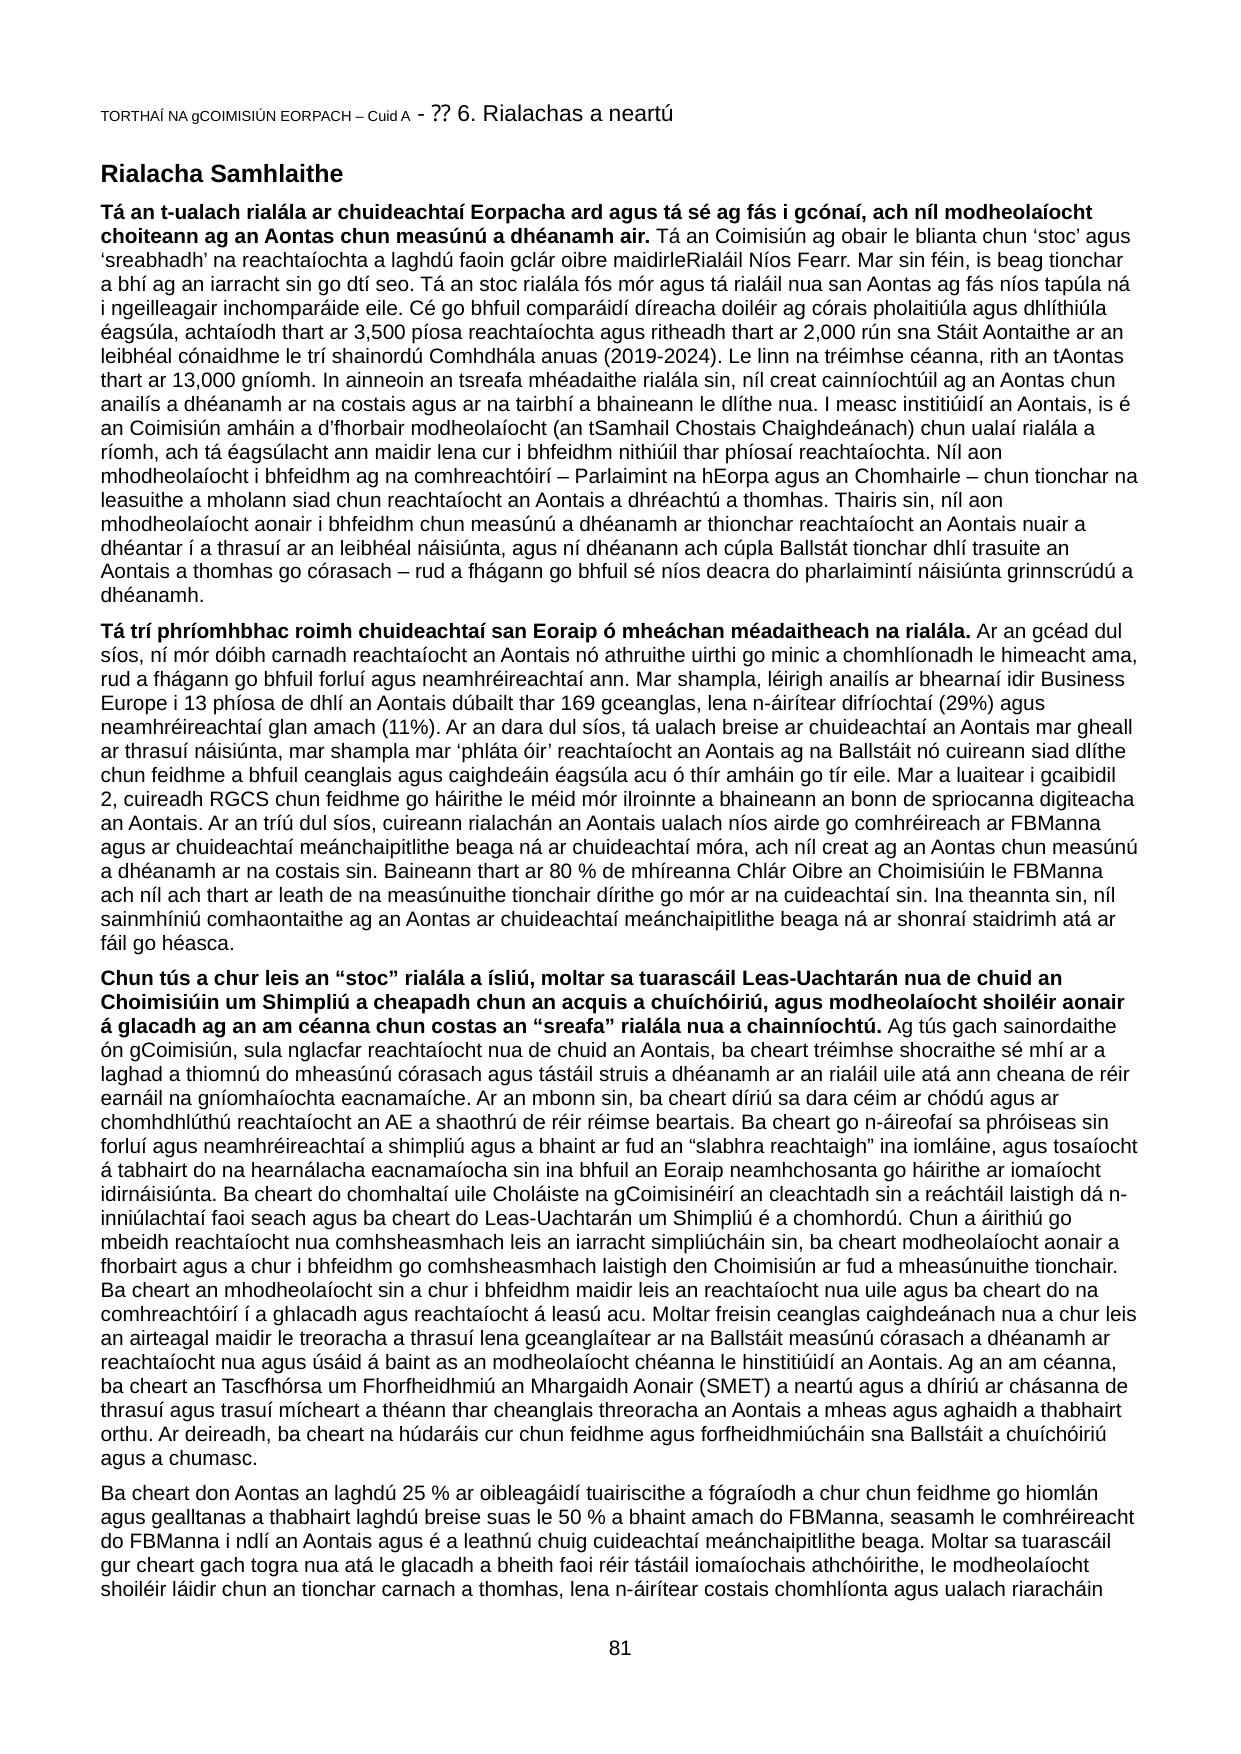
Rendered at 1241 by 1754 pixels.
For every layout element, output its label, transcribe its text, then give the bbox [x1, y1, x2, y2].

text Ba cheart don Aontas an laghdú 25 % ar oibleagáidí tuairiscithe a fógraíodh a chur chun feidhme go hiomlán agus gealltanas a thabhairt laghdú breise suas le 50 % a bhaint amach do FBManna, seasamh le comhréireacht do FBManna i ndlí an Aontais agus é a leathnú chuig cuideachtaí meánchaipitlithe beaga. Moltar sa tuarascáil gur cheart gach togra nua atá le glacadh a bheith faoi réir tástáil iomaíochais athchóirithe, le modheolaíocht shoiléir láidir chun an tionchar carnach a thomhas, lena n-áirítear costais chomhlíonta agus ualach riaracháin [100, 1481, 1140, 1601]
text Rialacha Samhlaithe [100, 159, 1140, 188]
text Chun tús a chur leis an “stoc” rialála a ísliú, moltar sa tuarascáil Leas-Uachtarán nua de chuid an Choimisiúin um Shimpliú a cheapadh chun an acquis a chuíchóiriú, agus modheolaíocht shoiléir aonair á glacadh ag an am céanna chun costas an “sreafa” rialála nua a chainníochtú. Ag tús gach sainordaithe ón gCoimisiún, sula nglacfar reachtaíocht nua de chuid an Aontais, ba cheart tréimhse shocraithe sé mhí ar a laghad a thiomnú do mheasúnú córasach agus tástáil struis a dhéanamh ar an rialáil uile atá ann cheana de réir earnáil na gníomhaíochta eacnamaíche. Ar an mbonn sin, ba cheart díriú sa dara céim ar chódú agus ar chomhdhlúthú reachtaíocht an AE a shaothrú de réir réimse beartais. Ba cheart go n-áireofaí sa phróiseas sin forluí agus neamhréireachtaí a shimpliú agus a bhaint ar fud an “slabhra reachtaigh” ina iomláine, agus tosaíocht á tabhairt do na hearnálacha eacnamaíocha sin ina bhfuil an Eoraip neamhchosanta go háirithe ar iomaíocht idirnáisiúnta. Ba cheart do chomhaltaí uile Choláiste na gCoimisinéirí an cleachtadh sin a reáchtáil laistigh dá n-inniúlachtaí faoi seach agus ba cheart do Leas-Uachtarán um Shimpliú é a chomhordú. Chun a áirithiú go mbeidh reachtaíocht nua comhsheasmhach leis an iarracht simpliúcháin sin, ba cheart modheolaíocht aonair a fhorbairt agus a chur i bhfeidhm go comhsheasmhach laistigh den Choimisiún ar fud a mheasúnuithe tionchair. Ba cheart an mhodheolaíocht sin a chur i bhfeidhm maidir leis an reachtaíocht nua uile agus ba cheart do na comhreachtóirí í a ghlacadh agus reachtaíocht á leasú acu. Moltar freisin ceanglas caighdeánach nua a chur leis an airteagal maidir le treoracha a thrasuí lena gceanglaítear ar na Ballstáit measúnú córasach a dhéanamh ar reachtaíocht nua agus úsáid á baint as an modheolaíocht chéanna le hinstitiúidí an Aontais. Ag an am céanna, ba cheart an Tascfhórsa um Fhorfheidhmiú an Mhargaidh Aonair (SMET) a neartú agus a dhíriú ar chásanna de thrasuí agus trasuí mícheart a théann thar cheanglais threoracha an Aontais a mheas agus aghaidh a thabhairt orthu. Ar deireadh, ba cheart na húdaráis cur chun feidhme agus forfheidhmiúcháin sna Ballstáit a chuíchóiriú agus a chumasc. [100, 966, 1140, 1469]
text Tá an t-ualach rialála ar chuideachtaí Eorpacha ard agus tá sé ag fás i gcónaí, ach níl modheolaíocht choiteann ag an Aontas chun measúnú a dhéanamh air. Tá an Coimisiún ag obair le blianta chun ‘stoc’ agus ‘sreabhadh’ na reachtaíochta a laghdú faoin gclár oibre maidirleRialáil Níos Fearr. Mar sin féin, is beag tionchar a bhí ag an iarracht sin go dtí seo. Tá an stoc rialála fós mór agus tá rialáil nua san Aontas ag fás níos tapúla ná i ngeilleagair inchomparáide eile. Cé go bhfuil comparáidí díreacha doiléir ag córais pholaitiúla agus dhlíthiúla éagsúla, achtaíodh thart ar 3,500 píosa reachtaíochta agus ritheadh thart ar 2,000 rún sna Stáit Aontaithe ar an leibhéal cónaidhme le trí shainordú Comhdhála anuas (2019-2024). Le linn na tréimhse céanna, rith an tAontas thart ar 13,000 gníomh. In ainneoin an tsreafa mhéadaithe rialála sin, níl creat cainníochtúil ag an Aontas chun anailís a dhéanamh ar na costais agus ar na tairbhí a bhaineann le dlíthe nua. I measc institiúidí an Aontais, is é an Coimisiún amháin a d’fhorbair modheolaíocht (an tSamhail Chostais Chaighdeánach) chun ualaí rialála a ríomh, ach tá éagsúlacht ann maidir lena cur i bhfeidhm nithiúil thar phíosaí reachtaíochta. Níl aon mhodheolaíocht i bhfeidhm ag na comhreachtóirí – Parlaimint na hEorpa agus an Chomhairle – chun tionchar na leasuithe a mholann siad chun reachtaíocht an Aontais a dhréachtú a thomhas. Thairis sin, níl aon mhodheolaíocht aonair i bhfeidhm chun measúnú a dhéanamh ar thionchar reachtaíocht an Aontais nuair a dhéantar í a thrasuí ar an leibhéal náisiúnta, agus ní dhéanann ach cúpla Ballstát tionchar dhlí trasuite an Aontais a thomhas go córasach – rud a fhágann go bhfuil sé níos deacra do pharlaimintí náisiúnta grinnscrúdú a dhéanamh. [100, 200, 1140, 607]
text Tá trí phríomhbhac roimh chuideachtaí san Eoraip ó mheáchan méadaitheach na rialála. Ar an gcéad dul síos, ní mór dóibh carnadh reachtaíocht an Aontais nó athruithe uirthi go minic a chomhlíonadh le himeacht ama, rud a fhágann go bhfuil forluí agus neamhréireachtaí ann. Mar shampla, léirigh anailís ar bhearnaí idir Business Europe i 13 phíosa de dhlí an Aontais dúbailt thar 169 gceanglas, lena n-áirítear difríochtaí (29%) agus neamhréireachtaí glan amach (11%). Ar an dara dul síos, tá ualach breise ar chuideachtaí an Aontais mar gheall ar thrasuí náisiúnta, mar shampla mar ‘phláta óir’ reachtaíocht an Aontais ag na Ballstáit nó cuireann siad dlíthe chun feidhme a bhfuil ceanglais agus caighdeáin éagsúla acu ó thír amháin go tír eile. Mar a luaitear i gcaibidil 2, cuireadh RGCS chun feidhme go háirithe le méid mór ilroinnte a bhaineann an bonn de spriocanna digiteacha an Aontais. Ar an tríú dul síos, cuireann rialachán an Aontais ualach níos airde go comhréireach ar FBManna agus ar chuideachtaí meánchaipitlithe beaga ná ar chuideachtaí móra, ach níl creat ag an Aontas chun measúnú a dhéanamh ar na costais sin. Baineann thart ar 80 % de mhíreanna Chlár Oibre an Choimisiúin le FBManna ach níl ach thart ar leath de na measúnuithe tionchair dírithe go mór ar na cuideachtaí sin. Ina theannta sin, níl sainmhíniú comhaontaithe ag an Aontas ar chuideachtaí meánchaipitlithe beaga ná ar shonraí staidrimh atá ar fáil go héasca. [100, 619, 1140, 954]
